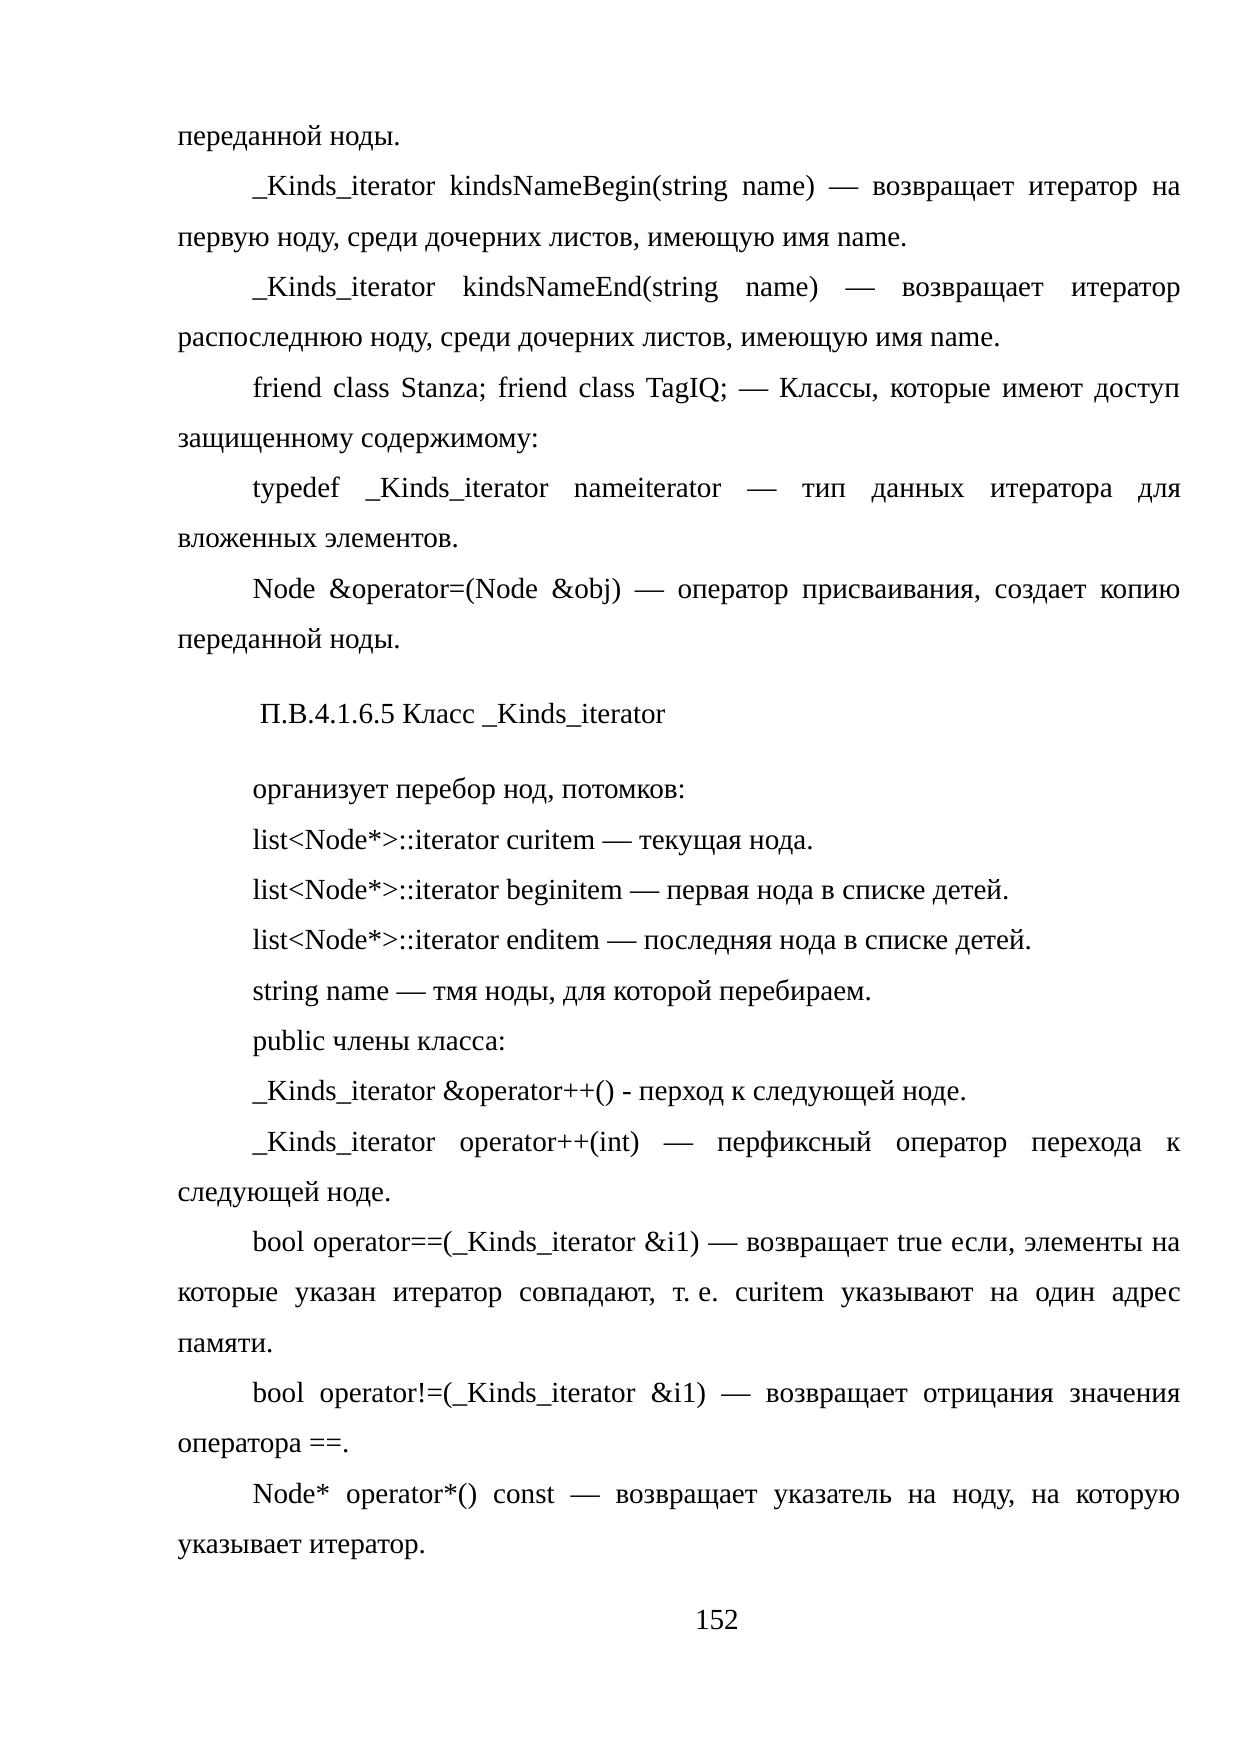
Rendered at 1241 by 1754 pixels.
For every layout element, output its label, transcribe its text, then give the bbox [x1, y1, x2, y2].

text _Kinds_iterator kindsNameBegin(string name) — возвращает итератор на первую ноду, среди дочерних листов, имеющую имя name. [177, 168, 1181, 252]
text bool operator!=(_Kinds_iterator &i1) — возвращает отрицания значения оператора ==. [177, 1375, 1181, 1459]
text string name — тмя ноды, для которой перебираем. [177, 973, 1181, 1006]
text bool operator==(_Kinds_iterator &i1) — возвращает true если, элементы на которые указан итератор совпадают, т. е. сuritem указывают на один адрес памяти. [177, 1224, 1181, 1358]
text friend class Stanza; friend class TagIQ; — Классы, которые имеют доступ защищенному содержимому: [177, 370, 1181, 453]
text _Kinds_iterator &operator++() - перход к следующей ноде. [177, 1073, 1181, 1107]
text организует перебор нод, потомков: [177, 771, 1181, 805]
text Node* operator*() const — возвращает указатель на ноду, на которую указывает итератор. [177, 1476, 1181, 1560]
text Node &operator=(Node &obj) — оператор присваивания, создает копию переданной ноды. [177, 571, 1181, 655]
text public члены класса: [177, 1023, 1181, 1057]
text list<Node*>::iterator beginitem — первая нода в списке детей. [177, 872, 1181, 906]
text typedef _Kinds_iterator nameiterator — тип данных итератора для вложенных элементов. [177, 470, 1181, 554]
list Класс _Kinds_iterator [252, 696, 1181, 730]
text list<Node*>::iterator enditem — последняя нода в списке детей. [177, 922, 1181, 956]
text переданной ноды. [177, 118, 1181, 152]
text list<Node*>::iterator curitem — текущая нода. [177, 822, 1181, 855]
text _Kinds_iterator kindsNameEnd(string name) — возвращает итератор распоследнюю ноду, среди дочерних листов, имеющую имя name. [177, 269, 1181, 353]
text _Kinds_iterator operator++(int) — перфиксный оператор перехода к следующей ноде. [177, 1124, 1181, 1207]
